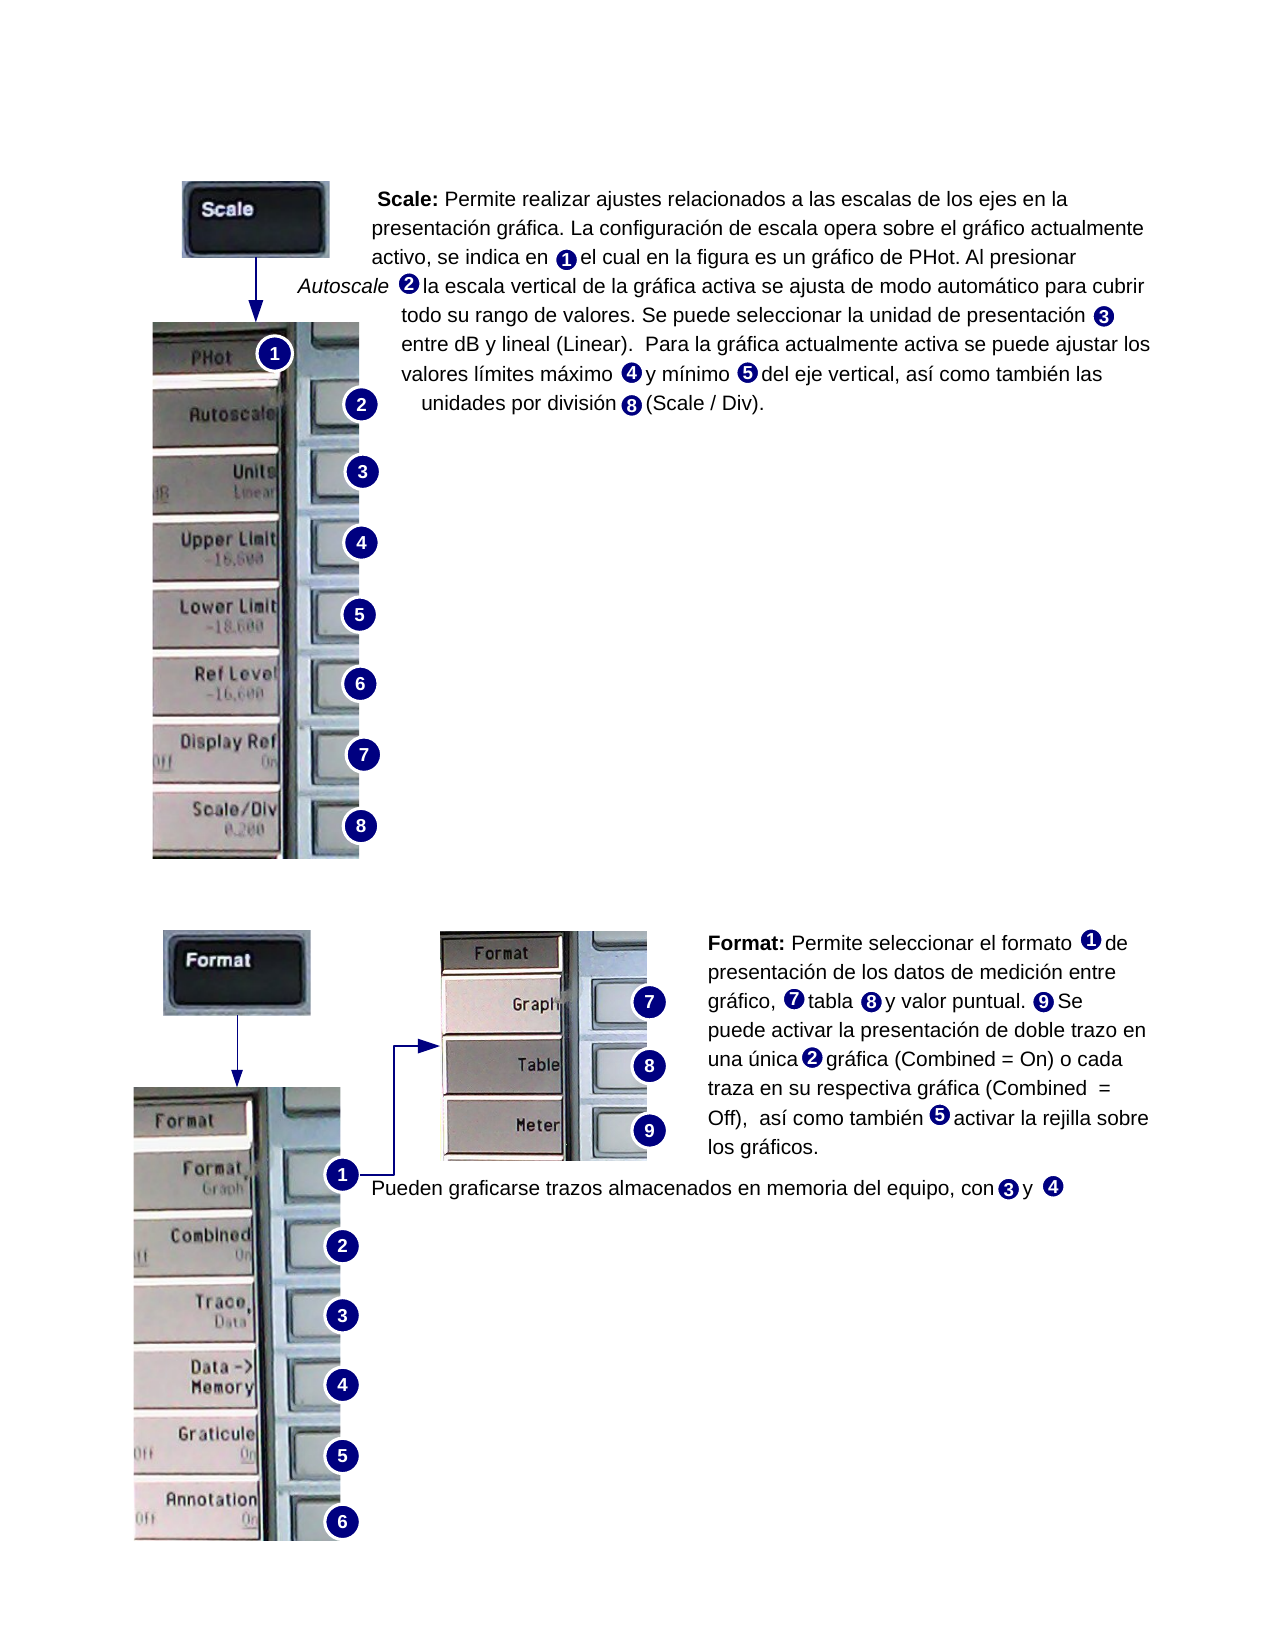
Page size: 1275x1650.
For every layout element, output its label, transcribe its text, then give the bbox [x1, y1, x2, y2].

picture [181, 181, 330, 258]
picture [440, 931, 647, 1161]
text Format: Permite seleccionar el formato de presentación de los datos de medición entre gráfico, tabla y valor puntual. Se puede activar la presentación de doble trazo en una única gráfica (Combined = On) o cada traza en su respectiva gráfica (Combined = Off), así como también activar la rejilla sobre los gráficos. [123, 925, 1152, 1158]
text Scale: Permite realizar ajustes relacionados a las escalas de los ejes en la presentación gráfica. La configuración de escala opera sobre el gráfico actualmente activo, se indica en el cual en la figura es un gráfico de PHot. Al presionar Autoscale la escala vertical de la gráfica activa se ajusta de modo automático para cubrir todo su rango de valores. Se puede seleccionar la unidad de presentación entre dB y lineal (Linear). Para la gráfica actualmente activa se puede ajustar los valores límites máximo y mínimo del eje vertical, así como también las unidades por división (Scale / Div). [257, 181, 1152, 414]
picture [163, 930, 311, 1016]
picture [133, 1087, 341, 1541]
picture [152, 322, 360, 859]
text [123, 181, 255, 414]
text Pueden graficarse trazos almacenados en memoria del equipo, con y [341, 1170, 1152, 1199]
